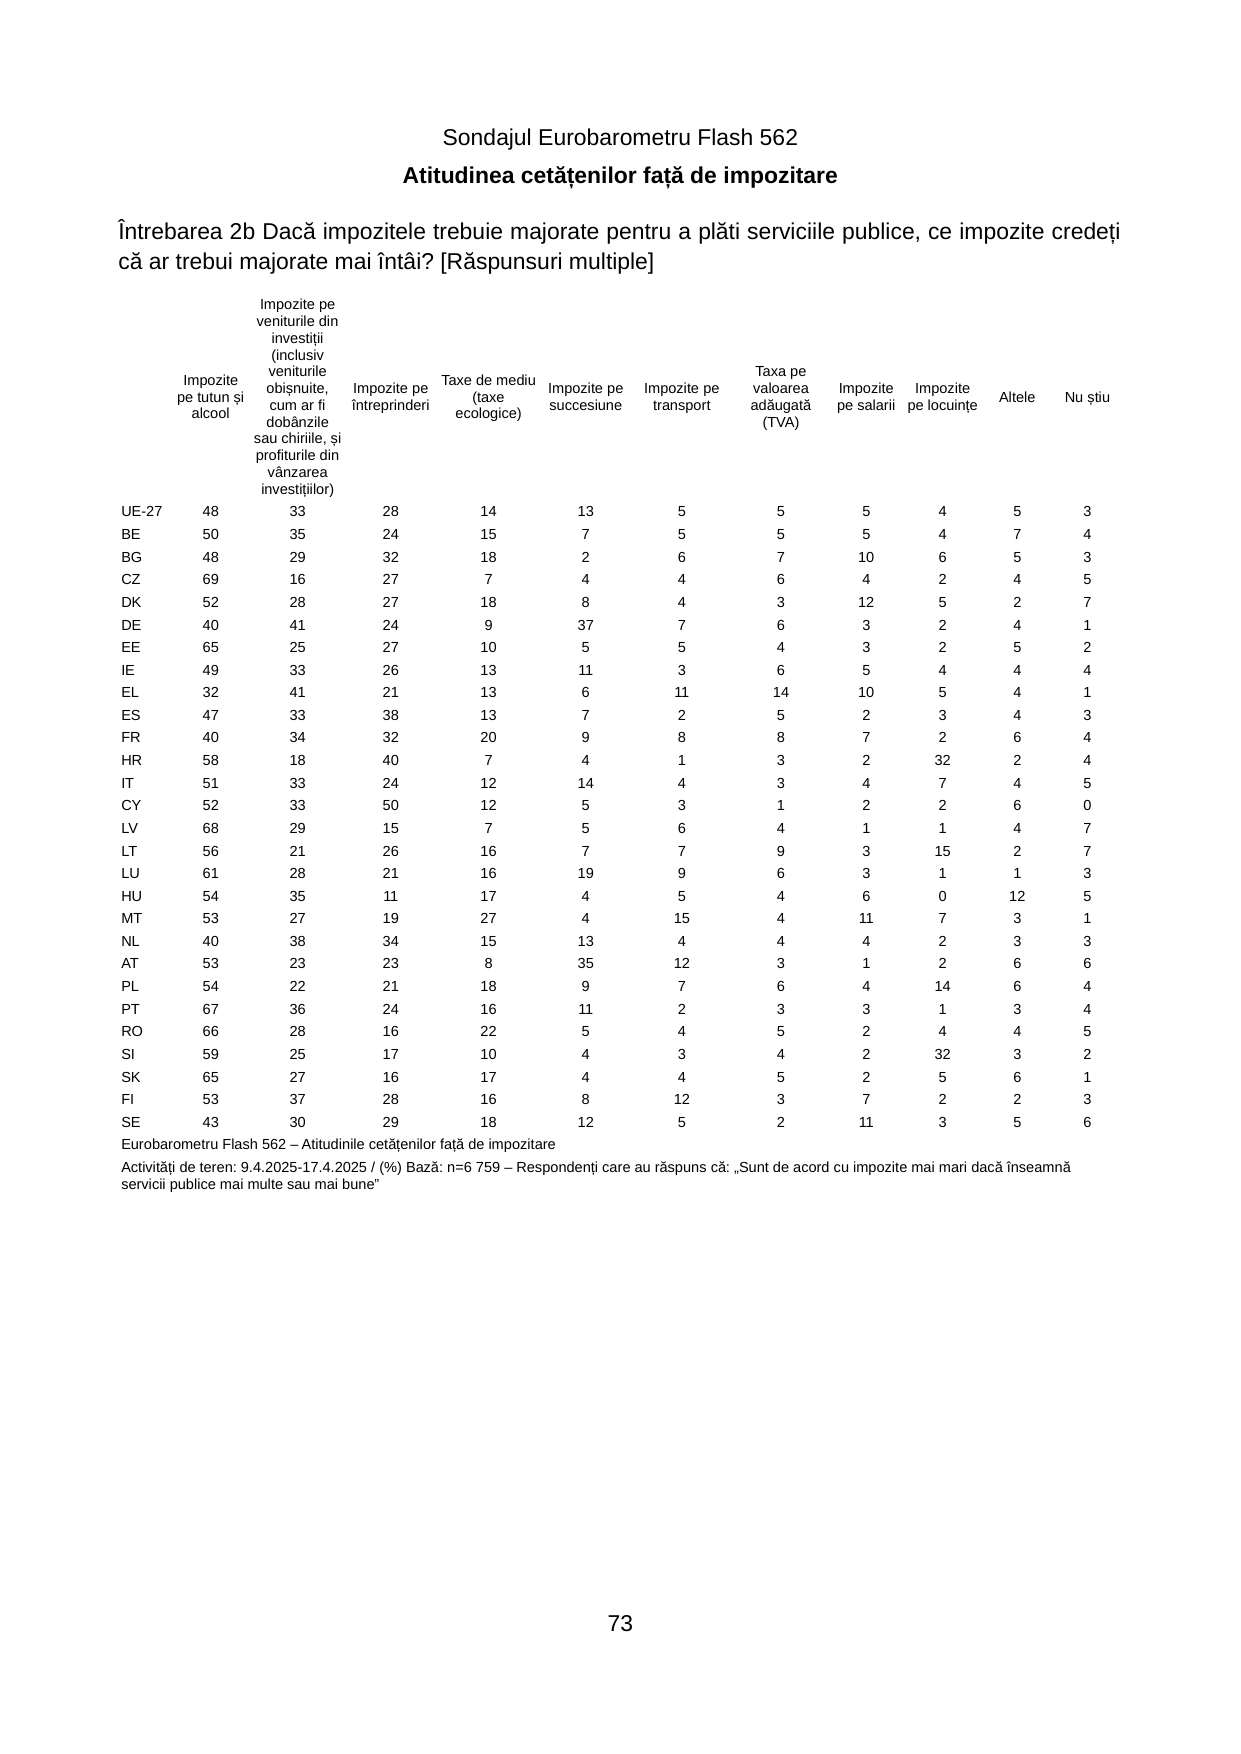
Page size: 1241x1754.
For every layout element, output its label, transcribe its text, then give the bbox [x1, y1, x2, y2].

table_cell 32 [345, 545, 436, 568]
table_cell 4 [540, 885, 631, 907]
table_cell 3 [1052, 1088, 1122, 1111]
table_cell 2 [903, 568, 982, 591]
table_cell 9 [631, 862, 732, 884]
table_cell 4 [631, 1065, 732, 1088]
table_cell 12 [436, 794, 540, 817]
table_cell 13 [436, 704, 540, 726]
table_cell 4 [982, 817, 1052, 839]
table_cell 33 [250, 794, 345, 817]
table_cell MT [118, 907, 171, 930]
table_cell 4 [903, 1020, 982, 1043]
table_cell 4 [982, 1020, 1052, 1043]
table_cell 4 [732, 885, 829, 907]
table_cell 4 [732, 1043, 829, 1065]
table_cell 3 [829, 613, 903, 636]
table_cell 27 [250, 907, 345, 930]
table_cell 1 [631, 749, 732, 771]
table_cell 9 [540, 975, 631, 997]
table_cell 8 [436, 952, 540, 975]
table_cell 2 [829, 1020, 903, 1043]
table_cell 2 [829, 1043, 903, 1065]
table_cell 5 [732, 523, 829, 545]
table_cell 5 [829, 523, 903, 545]
table_cell 6 [982, 1065, 1052, 1088]
table_cell 14 [732, 681, 829, 704]
table_cell 7 [436, 749, 540, 771]
table_cell 5 [732, 1065, 829, 1088]
table_cell 12 [631, 1088, 732, 1111]
table_cell 61 [171, 862, 250, 884]
table_cell 7 [540, 704, 631, 726]
table_cell 11 [829, 1111, 903, 1133]
table_cell 12 [982, 885, 1052, 907]
table_cell 4 [540, 907, 631, 930]
table_cell 5 [732, 500, 829, 523]
table_cell 35 [540, 952, 631, 975]
table_cell Eurobarometru Flash 562 – Atitudinile cetățenilor față de impozitare [118, 1133, 1122, 1156]
table_header Impozite pe succesiune [540, 293, 631, 500]
table_cell 33 [250, 704, 345, 726]
table_cell UE-27 [118, 500, 171, 523]
table_cell 29 [250, 545, 345, 568]
table_cell 37 [250, 1088, 345, 1111]
table_header [118, 293, 171, 500]
table_cell 28 [250, 1020, 345, 1043]
table_cell 32 [171, 681, 250, 704]
table_cell 5 [903, 591, 982, 613]
table_cell 4 [903, 523, 982, 545]
table_cell 18 [436, 975, 540, 997]
table_cell 2 [903, 930, 982, 952]
table_cell 5 [982, 1111, 1052, 1133]
table_cell 3 [903, 1111, 982, 1133]
table_cell 28 [345, 1088, 436, 1111]
table_cell 29 [250, 817, 345, 839]
table_cell 4 [540, 749, 631, 771]
table_cell 32 [903, 1043, 982, 1065]
table_cell 3 [732, 998, 829, 1020]
table_cell PT [118, 998, 171, 1020]
table_cell SI [118, 1043, 171, 1065]
table_cell 5 [1052, 568, 1122, 591]
table_cell 2 [829, 1065, 903, 1088]
table_cell 69 [171, 568, 250, 591]
table_cell 18 [250, 749, 345, 771]
table_cell 16 [250, 568, 345, 591]
table_cell 8 [540, 591, 631, 613]
table_cell 8 [732, 726, 829, 749]
table_cell LT [118, 839, 171, 862]
table_cell 54 [171, 885, 250, 907]
table_cell 67 [171, 998, 250, 1020]
table_cell 10 [436, 636, 540, 658]
table_cell 7 [829, 726, 903, 749]
table_cell 27 [436, 907, 540, 930]
table_cell 4 [1052, 749, 1122, 771]
table_cell 4 [540, 1065, 631, 1088]
table_cell 17 [345, 1043, 436, 1065]
table_cell 4 [982, 704, 1052, 726]
table_cell 5 [631, 1111, 732, 1133]
table_cell 4 [631, 591, 732, 613]
table_cell 4 [829, 568, 903, 591]
table_cell 5 [982, 636, 1052, 658]
table_cell 41 [250, 613, 345, 636]
table_cell 21 [345, 862, 436, 884]
table_cell 50 [171, 523, 250, 545]
table_cell 10 [829, 681, 903, 704]
table_cell 7 [732, 545, 829, 568]
table_cell 7 [903, 907, 982, 930]
table_cell 14 [540, 771, 631, 794]
table_cell 5 [903, 1065, 982, 1088]
table_cell 3 [732, 1088, 829, 1111]
table_cell 2 [982, 1088, 1052, 1111]
table_cell 4 [829, 930, 903, 952]
table_cell SE [118, 1111, 171, 1133]
table_cell 21 [345, 975, 436, 997]
table_cell 6 [829, 885, 903, 907]
table_cell BE [118, 523, 171, 545]
table_cell 3 [1052, 545, 1122, 568]
table_cell 4 [1052, 523, 1122, 545]
table_cell 3 [732, 749, 829, 771]
table_cell 68 [171, 817, 250, 839]
table_cell 15 [631, 907, 732, 930]
table_cell 43 [171, 1111, 250, 1133]
table_cell 4 [982, 659, 1052, 681]
table_header Altele [982, 293, 1052, 500]
table_cell 1 [903, 817, 982, 839]
table_cell PL [118, 975, 171, 997]
table_cell 18 [436, 1111, 540, 1133]
table_cell 7 [1052, 591, 1122, 613]
table_cell 27 [345, 568, 436, 591]
table_cell 14 [436, 500, 540, 523]
table_cell 1 [1052, 907, 1122, 930]
table_cell 8 [540, 1088, 631, 1111]
table_cell 1 [829, 817, 903, 839]
table_cell 4 [732, 636, 829, 658]
table_cell 3 [631, 659, 732, 681]
table_cell 5 [732, 704, 829, 726]
table_cell 32 [903, 749, 982, 771]
table_cell 4 [1052, 975, 1122, 997]
table_cell 33 [250, 659, 345, 681]
table_cell DK [118, 591, 171, 613]
table_cell 7 [540, 839, 631, 862]
table_cell 0 [903, 885, 982, 907]
table_cell 16 [345, 1020, 436, 1043]
table_cell 7 [982, 523, 1052, 545]
table_cell 1 [903, 998, 982, 1020]
table_cell 21 [345, 681, 436, 704]
table_cell 2 [903, 794, 982, 817]
table_cell 6 [631, 545, 732, 568]
table_cell 7 [903, 771, 982, 794]
table_cell 30 [250, 1111, 345, 1133]
table_cell 2 [732, 1111, 829, 1133]
table_cell 51 [171, 771, 250, 794]
table_cell 7 [436, 568, 540, 591]
table_cell 6 [732, 862, 829, 884]
table_cell 18 [436, 545, 540, 568]
table_cell 3 [1052, 862, 1122, 884]
table_cell 32 [345, 726, 436, 749]
table_header Taxe de mediu (taxe ecologice) [436, 293, 540, 500]
table_cell 4 [1052, 726, 1122, 749]
table_cell 53 [171, 1088, 250, 1111]
table_cell 47 [171, 704, 250, 726]
table_cell DE [118, 613, 171, 636]
table_cell 6 [732, 568, 829, 591]
table_cell 5 [631, 523, 732, 545]
table_header Impozite pe întreprinderi [345, 293, 436, 500]
table_cell 16 [436, 1088, 540, 1111]
table_cell 3 [1052, 704, 1122, 726]
table_cell HR [118, 749, 171, 771]
table_cell EE [118, 636, 171, 658]
table_cell 21 [250, 839, 345, 862]
table_cell 2 [1052, 636, 1122, 658]
table_cell 17 [436, 885, 540, 907]
table_cell 11 [631, 681, 732, 704]
table_cell 16 [436, 839, 540, 862]
table_cell 40 [171, 930, 250, 952]
table_cell 2 [1052, 1043, 1122, 1065]
table_cell 3 [631, 1043, 732, 1065]
table_cell 4 [982, 681, 1052, 704]
table_cell EL [118, 681, 171, 704]
table_cell 5 [540, 636, 631, 658]
table_cell 65 [171, 636, 250, 658]
table_cell 4 [903, 659, 982, 681]
table_cell 2 [982, 839, 1052, 862]
table_cell 0 [1052, 794, 1122, 817]
table_cell 27 [345, 591, 436, 613]
table_cell 7 [631, 975, 732, 997]
table_cell 2 [829, 749, 903, 771]
table_cell 40 [171, 613, 250, 636]
table_cell 4 [829, 771, 903, 794]
table_cell 4 [1052, 998, 1122, 1020]
table_cell RO [118, 1020, 171, 1043]
table_cell 66 [171, 1020, 250, 1043]
table_cell 5 [732, 1020, 829, 1043]
table_cell 9 [540, 726, 631, 749]
table_cell 6 [982, 794, 1052, 817]
table_cell 2 [982, 591, 1052, 613]
table_cell 4 [631, 568, 732, 591]
table_cell 11 [540, 998, 631, 1020]
table_cell 2 [903, 1088, 982, 1111]
table_cell 5 [829, 500, 903, 523]
table_cell 7 [1052, 839, 1122, 862]
table_cell SK [118, 1065, 171, 1088]
table_cell 27 [250, 1065, 345, 1088]
table_cell 5 [903, 681, 982, 704]
table_cell 6 [732, 659, 829, 681]
table_cell 4 [540, 568, 631, 591]
table_cell 4 [982, 613, 1052, 636]
table_cell 4 [732, 817, 829, 839]
table_header Impozite pe locuințe [903, 293, 982, 500]
table_cell 27 [345, 636, 436, 658]
table_cell CZ [118, 568, 171, 591]
table_cell 35 [250, 885, 345, 907]
table_cell 15 [345, 817, 436, 839]
table_cell 1 [1052, 1065, 1122, 1088]
table_cell 38 [250, 930, 345, 952]
table_cell CY [118, 794, 171, 817]
table_cell 49 [171, 659, 250, 681]
table_cell 12 [829, 591, 903, 613]
table_cell 53 [171, 907, 250, 930]
table_cell 9 [436, 613, 540, 636]
table_cell 33 [250, 500, 345, 523]
table_cell 1 [982, 862, 1052, 884]
table_cell 5 [631, 885, 732, 907]
table_cell 3 [732, 771, 829, 794]
table_cell 54 [171, 975, 250, 997]
table_cell 3 [982, 907, 1052, 930]
table_cell 6 [732, 975, 829, 997]
table_cell NL [118, 930, 171, 952]
table_cell 4 [631, 771, 732, 794]
table_cell 3 [829, 636, 903, 658]
table_cell 1 [732, 794, 829, 817]
table_cell 16 [345, 1065, 436, 1088]
table_cell 56 [171, 839, 250, 862]
table_cell 3 [829, 998, 903, 1020]
table_cell ES [118, 704, 171, 726]
table_cell 3 [1052, 500, 1122, 523]
table_cell 41 [250, 681, 345, 704]
table_cell 11 [345, 885, 436, 907]
table_cell FR [118, 726, 171, 749]
table_header Taxa pe valoarea adăugată (TVA) [732, 293, 829, 500]
table_cell 3 [631, 794, 732, 817]
table_cell 13 [436, 681, 540, 704]
table_cell 4 [903, 500, 982, 523]
table_cell 3 [903, 704, 982, 726]
table_cell 7 [436, 817, 540, 839]
table_cell 11 [540, 659, 631, 681]
table_cell 14 [903, 975, 982, 997]
table_cell 6 [1052, 952, 1122, 975]
table_cell 3 [732, 952, 829, 975]
table_cell 34 [345, 930, 436, 952]
table_cell 40 [345, 749, 436, 771]
table_cell 9 [732, 839, 829, 862]
table_cell 22 [250, 975, 345, 997]
table_cell 7 [829, 1088, 903, 1111]
table_cell 7 [631, 613, 732, 636]
table_cell 6 [732, 613, 829, 636]
table_cell 2 [631, 998, 732, 1020]
table_cell 12 [631, 952, 732, 975]
table_cell 3 [982, 998, 1052, 1020]
table_cell 4 [631, 930, 732, 952]
table_cell 37 [540, 613, 631, 636]
table_cell 8 [631, 726, 732, 749]
table_cell 2 [631, 704, 732, 726]
table_cell 1 [829, 952, 903, 975]
table_cell 5 [829, 659, 903, 681]
table_cell 2 [982, 749, 1052, 771]
table_cell 53 [171, 952, 250, 975]
table_cell 2 [903, 636, 982, 658]
table_cell 6 [631, 817, 732, 839]
table_cell 24 [345, 523, 436, 545]
table_cell 33 [250, 771, 345, 794]
table_cell 2 [829, 704, 903, 726]
table_cell 26 [345, 659, 436, 681]
table_cell 6 [1052, 1111, 1122, 1133]
table_cell 5 [540, 817, 631, 839]
table_cell 28 [250, 591, 345, 613]
table_cell 5 [1052, 771, 1122, 794]
table_cell 3 [829, 839, 903, 862]
table_cell 3 [982, 930, 1052, 952]
table_cell 6 [982, 952, 1052, 975]
table_cell 11 [829, 907, 903, 930]
table_cell 40 [171, 726, 250, 749]
table_cell 59 [171, 1043, 250, 1065]
table_cell 5 [1052, 885, 1122, 907]
table_cell 6 [903, 545, 982, 568]
table_cell 4 [982, 568, 1052, 591]
table_cell 5 [1052, 1020, 1122, 1043]
table_cell 3 [732, 591, 829, 613]
table_cell 22 [436, 1020, 540, 1043]
table_cell 52 [171, 591, 250, 613]
table_header Impozite pe salarii [829, 293, 903, 500]
table_cell 19 [345, 907, 436, 930]
table_cell 4 [732, 930, 829, 952]
table_header Impozite pe tutun și alcool [171, 293, 250, 500]
table_cell FI [118, 1088, 171, 1111]
table_cell 7 [631, 839, 732, 862]
table_cell 3 [1052, 930, 1122, 952]
table_cell 38 [345, 704, 436, 726]
table_cell 5 [631, 636, 732, 658]
table_cell 35 [250, 523, 345, 545]
table_cell 23 [345, 952, 436, 975]
table_cell 3 [982, 1043, 1052, 1065]
table_cell IT [118, 771, 171, 794]
table_cell 28 [250, 862, 345, 884]
table_cell 5 [982, 545, 1052, 568]
table_cell 12 [540, 1111, 631, 1133]
table_cell 5 [540, 794, 631, 817]
table_cell 16 [436, 862, 540, 884]
table_cell HU [118, 885, 171, 907]
table_cell Activități de teren: 9.4.2025-17.4.2025 / (%) Bază: n=6 759 – Respondenți care au răspuns că: „Sunt de acord cu impozite mai mari dacă înseamnă servicii publice mai multe sau mai bune” [118, 1156, 1122, 1195]
table_header Impozite pe veniturile din investiții (inclusiv veniturile obișnuite, cum ar fi dobânzile sau chiriile, și profiturile din vânzarea investițiilor) [250, 293, 345, 500]
table_cell BG [118, 545, 171, 568]
table_cell 2 [829, 794, 903, 817]
table_cell 34 [250, 726, 345, 749]
table_cell 2 [540, 545, 631, 568]
table_cell 4 [982, 771, 1052, 794]
table_cell 26 [345, 839, 436, 862]
table_cell 7 [540, 523, 631, 545]
table_cell 13 [540, 930, 631, 952]
table_cell 36 [250, 998, 345, 1020]
table_cell LU [118, 862, 171, 884]
table_cell 10 [436, 1043, 540, 1065]
table_cell 48 [171, 500, 250, 523]
table_cell 4 [829, 975, 903, 997]
table_cell 1 [1052, 681, 1122, 704]
table_cell 15 [903, 839, 982, 862]
table_cell 6 [982, 975, 1052, 997]
table_cell 5 [631, 500, 732, 523]
table_cell 4 [1052, 659, 1122, 681]
table_cell 3 [829, 862, 903, 884]
table_cell 24 [345, 613, 436, 636]
table_cell 7 [1052, 817, 1122, 839]
table_cell 4 [631, 1020, 732, 1043]
table_cell 1 [903, 862, 982, 884]
table_cell 13 [540, 500, 631, 523]
table_cell 5 [540, 1020, 631, 1043]
table_header Nu știu [1052, 293, 1122, 500]
table_cell 50 [345, 794, 436, 817]
table_cell 48 [171, 545, 250, 568]
table_cell 19 [540, 862, 631, 884]
table_cell 2 [903, 952, 982, 975]
table_cell 2 [903, 613, 982, 636]
table_cell 65 [171, 1065, 250, 1088]
table_cell 58 [171, 749, 250, 771]
table_cell 15 [436, 930, 540, 952]
table_cell 2 [903, 726, 982, 749]
table_cell AT [118, 952, 171, 975]
table_cell 6 [982, 726, 1052, 749]
table_cell 16 [436, 998, 540, 1020]
table_cell 13 [436, 659, 540, 681]
table_cell 10 [829, 545, 903, 568]
table_cell 25 [250, 1043, 345, 1065]
table_cell 28 [345, 500, 436, 523]
table_cell 29 [345, 1111, 436, 1133]
table_cell 17 [436, 1065, 540, 1088]
table_cell 24 [345, 998, 436, 1020]
table_cell 6 [540, 681, 631, 704]
table_cell LV [118, 817, 171, 839]
table_cell 12 [436, 771, 540, 794]
table_cell 4 [732, 907, 829, 930]
table_cell 52 [171, 794, 250, 817]
table_cell 24 [345, 771, 436, 794]
table_cell 20 [436, 726, 540, 749]
table_cell 4 [540, 1043, 631, 1065]
table_cell 25 [250, 636, 345, 658]
table_header Impozite pe transport [631, 293, 732, 500]
text Întrebarea 2b Dacă impozitele trebuie majorate pentru a plăti serviciile publice, ce impozite credeți că ar trebui majorate mai întâi? [Răspunsuri multiple] [118, 218, 1122, 275]
table_cell 23 [250, 952, 345, 975]
table_cell 1 [1052, 613, 1122, 636]
table_cell 5 [982, 500, 1052, 523]
table_cell 18 [436, 591, 540, 613]
table_cell 15 [436, 523, 540, 545]
table_cell IE [118, 659, 171, 681]
